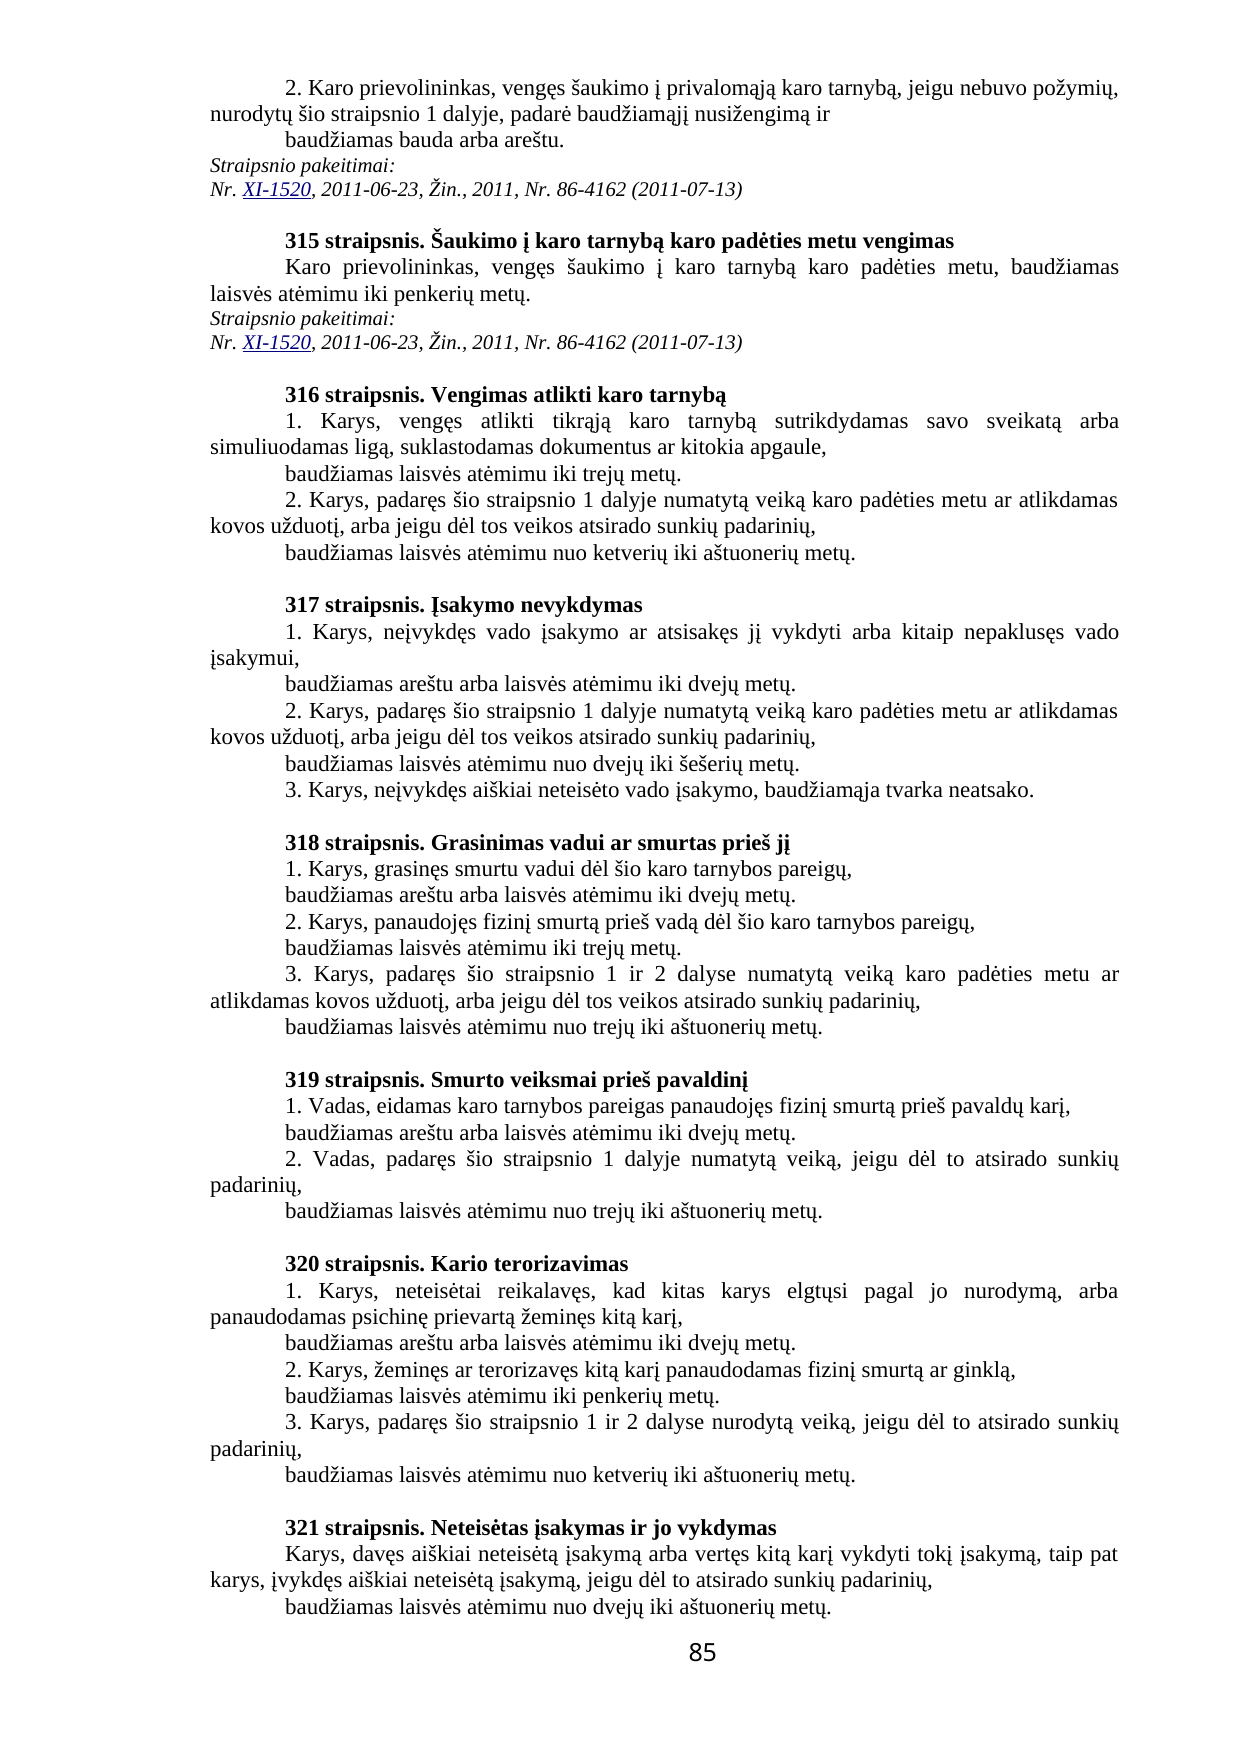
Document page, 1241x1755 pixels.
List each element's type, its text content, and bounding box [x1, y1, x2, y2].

text baudžiamas laisvės atėmimu nuo ketverių iki aštuonerių metų. [210, 1461, 1120, 1487]
text 317 straipsnis. Įsakymo nevykdymas [210, 591, 1120, 618]
text 319 straipsnis. Smurto veiksmai prieš pavaldinį [210, 1066, 1120, 1092]
text baudžiamas laisvės atėmimu iki trejų metų. [210, 934, 1120, 960]
text 316 straipsnis. Vengimas atlikti karo tarnybą [210, 381, 1120, 407]
text 2. Karo prievolininkas, vengęs šaukimo į privalomąją karo tarnybą, jeigu nebuvo požymių, nurodytų šio straipsnio 1 dalyje, padarė baudžiamąjį nusižengimą ir [210, 73, 1120, 126]
text 315 straipsnis. Šaukimo į karo tarnybą karo padėties metu vengimas [210, 227, 1120, 253]
text 2. Vadas, padaręs šio straipsnio 1 dalyje numatytą veiką, jeigu dėl to atsirado sunkių padarinių, [210, 1145, 1120, 1198]
text 321 straipsnis. Neteisėtas įsakymas ir jo vykdymas [210, 1514, 1120, 1540]
text baudžiamas laisvės atėmimu nuo dvejų iki šešerių metų. [210, 749, 1120, 776]
text baudžiamas bauda arba areštu. [210, 126, 1120, 153]
text Nr. XI-1520, 2011-06-23, Žin., 2011, Nr. 86-4162 (2011-07-13) [210, 330, 1120, 354]
text 3. Karys, neįvykdęs aiškiai neteisėto vado įsakymo, baudžiamąja tvarka neatsako. [210, 776, 1120, 802]
text 3. Karys, padaręs šio straipsnio 1 ir 2 dalyse numatytą veiką karo padėties metu ar atlikdamas kovos užduotį, arba jeigu dėl tos veikos atsirado sunkių padarinių, [210, 960, 1120, 1013]
text 2. Karys, padaręs šio straipsnio 1 dalyje numatytą veiką karo padėties metu ar atlikdamas kovos užduotį, arba jeigu dėl tos veikos atsirado sunkių padarinių, [210, 486, 1120, 539]
text baudžiamas areštu arba laisvės atėmimu iki dvejų metų. [210, 1118, 1120, 1145]
text 2. Karys, žeminęs ar terorizavęs kitą karį panaudodamas fizinį smurtą ar ginklą, [210, 1356, 1120, 1382]
text 1. Karys, neteisėtai reikalavęs, kad kitas karys elgtųsi pagal jo nurodymą, arba panaudodamas psichinę prievartą žeminęs kitą karį, [210, 1277, 1120, 1329]
text baudžiamas laisvės atėmimu iki trejų metų. [210, 460, 1120, 486]
text baudžiamas laisvės atėmimu nuo dvejų iki aštuonerių metų. [210, 1593, 1120, 1619]
text baudžiamas areštu arba laisvės atėmimu iki dvejų metų. [210, 1329, 1120, 1356]
text 2. Karys, padaręs šio straipsnio 1 dalyje numatytą veiką karo padėties metu ar atlikdamas kovos užduotį, arba jeigu dėl tos veikos atsirado sunkių padarinių, [210, 697, 1120, 749]
text 1. Vadas, eidamas karo tarnybos pareigas panaudojęs fizinį smurtą prieš pavaldų karį, [210, 1092, 1120, 1118]
text 2. Karys, panaudojęs fizinį smurtą prieš vadą dėl šio karo tarnybos pareigų, [210, 908, 1120, 934]
text Nr. XI-1520, 2011-06-23, Žin., 2011, Nr. 86-4162 (2011-07-13) [210, 177, 1120, 201]
text 1. Karys, grasinęs smurtu vadui dėl šio karo tarnybos pareigų, [210, 855, 1120, 881]
text Karo prievolininkas, vengęs šaukimo į karo tarnybą karo padėties metu, baudžiamas laisvės atėmimu iki penkerių metų. [210, 253, 1120, 306]
text Karys, davęs aiškiai neteisėtą įsakymą arba vertęs kitą karį vykdyti tokį įsakymą, taip pat karys, įvykdęs aiškiai neteisėtą įsakymą, jeigu dėl to atsirado sunkių padarinių, [210, 1540, 1120, 1593]
text 1. Karys, neįvykdęs vado įsakymo ar atsisakęs jį vykdyti arba kitaip nepaklusęs vado įsakymui, [210, 618, 1120, 671]
text baudžiamas laisvės atėmimu nuo trejų iki aštuonerių metų. [210, 1013, 1120, 1039]
text baudžiamas areštu arba laisvės atėmimu iki dvejų metų. [210, 881, 1120, 908]
text 320 straipsnis. Kario terorizavimas [210, 1250, 1120, 1277]
text 3. Karys, padaręs šio straipsnio 1 ir 2 dalyse nurodytą veiką, jeigu dėl to atsirado sunkių padarinių, [210, 1408, 1120, 1461]
text Straipsnio pakeitimai: [210, 306, 1120, 330]
text baudžiamas laisvės atėmimu nuo ketverių iki aštuonerių metų. [210, 539, 1120, 565]
text baudžiamas areštu arba laisvės atėmimu iki dvejų metų. [210, 671, 1120, 697]
text 318 straipsnis. Grasinimas vadui ar smurtas prieš jį [210, 829, 1120, 855]
text baudžiamas laisvės atėmimu nuo trejų iki aštuonerių metų. [210, 1198, 1120, 1224]
text baudžiamas laisvės atėmimu iki penkerių metų. [210, 1382, 1120, 1408]
text Straipsnio pakeitimai: [210, 153, 1120, 177]
text 1. Karys, vengęs atlikti tikrąją karo tarnybą sutrikdydamas savo sveikatą arba simuliuodamas ligą, suklastodamas dokumentus ar kitokia apgaule, [210, 407, 1120, 460]
